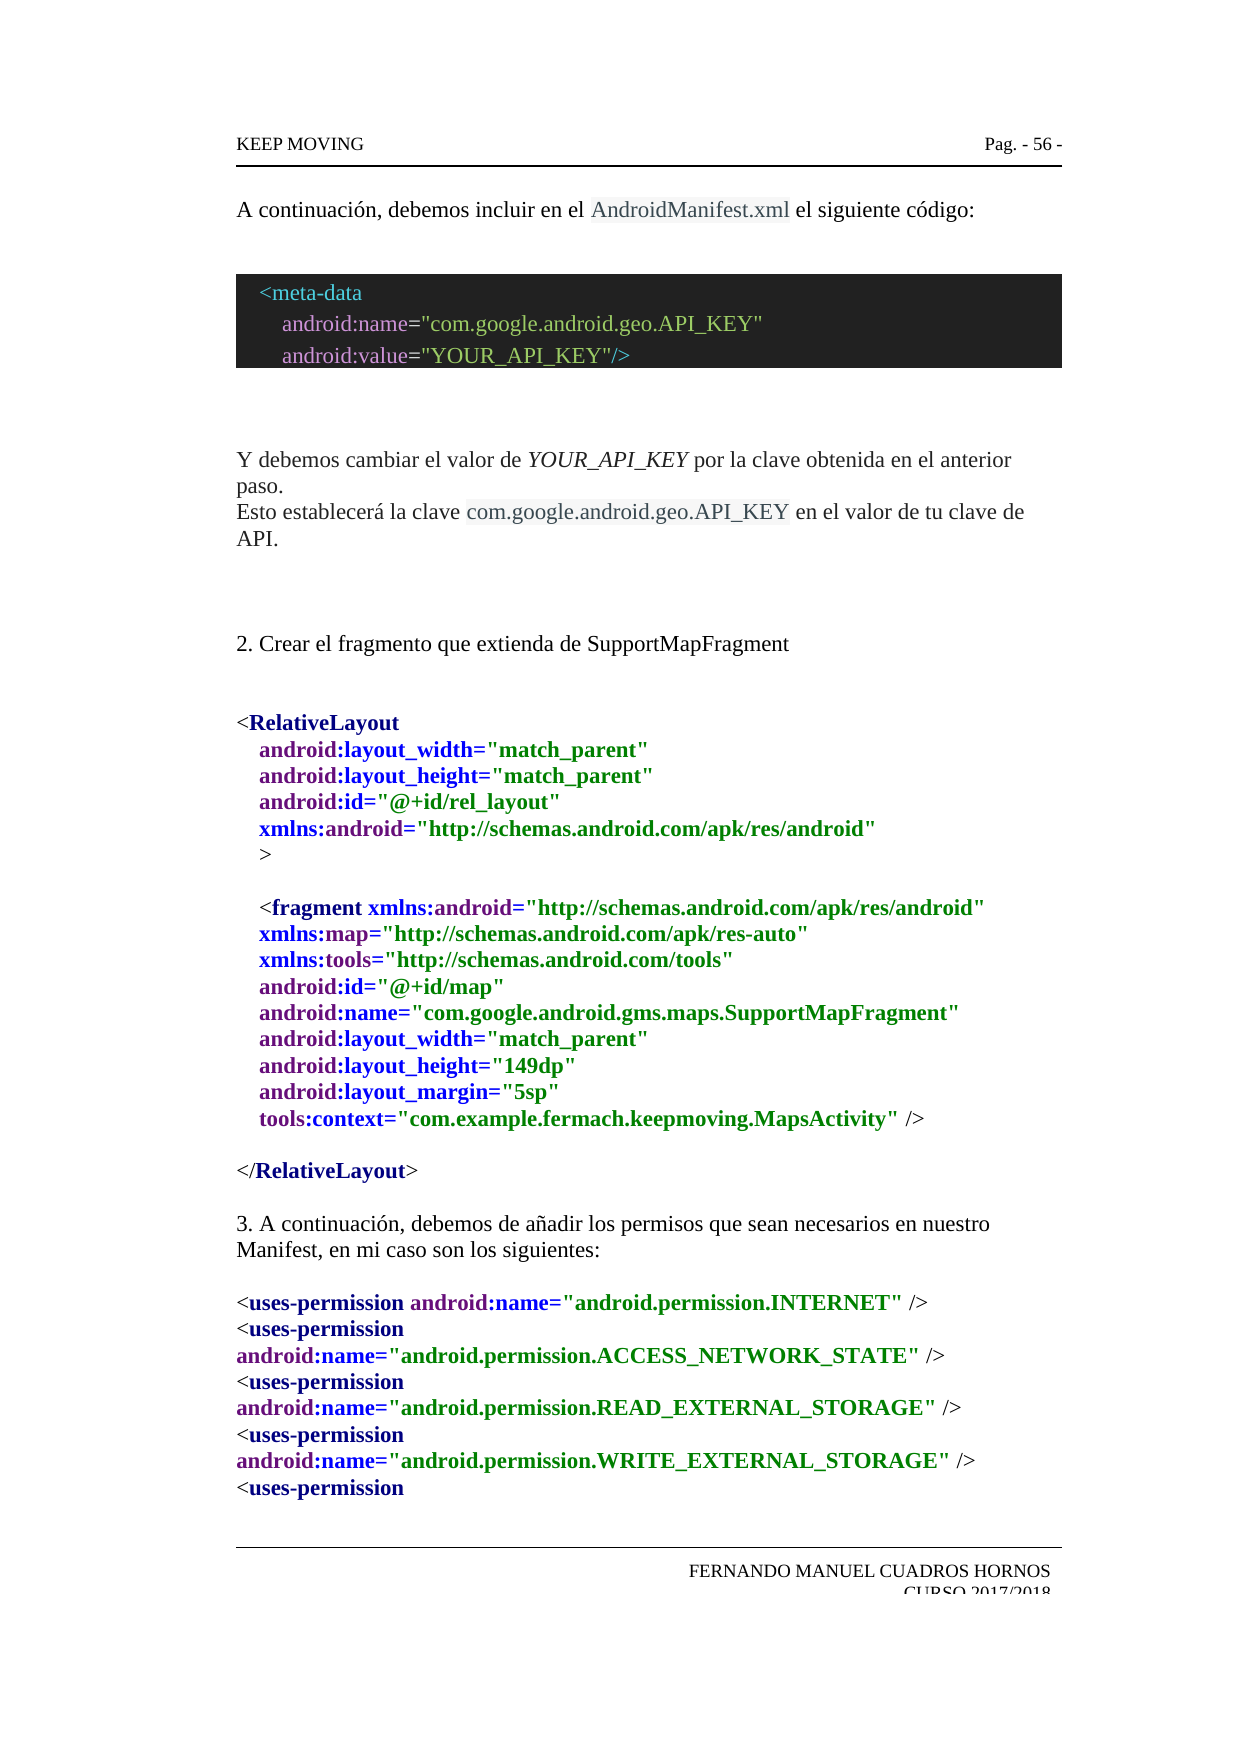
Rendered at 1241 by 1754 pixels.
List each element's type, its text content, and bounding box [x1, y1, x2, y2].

text Esto establecerá la clave com.google.android.geo.API_KEY en el valor de tu clave de API. [236, 498, 1062, 551]
text A continuación, debemos incluir en el AndroidManifest.xml el siguiente código: [236, 197, 1062, 223]
text Y debemos cambiar el valor de YOUR_API_KEY por la clave obtenida en el anterior paso. [236, 446, 1062, 498]
text <uses-permission android:name="android.permission.INTERNET" /> <uses-permission android:name="android.permission.ACCESS_NETWORK_STATE" /> <uses-permission android:name="android.permission.READ_EXTERNAL_STORAGE" /> <uses-permission android:name="android.permission.WRITE_EXTERNAL_STORAGE" /> <uses-permission [236, 1289, 1062, 1500]
text <meta-data android:name="com.google.android.geo.API_KEY" android:value="YOUR_API_KEY"/> [236, 274, 1062, 368]
text 3. A continuación, debemos de añadir los permisos que sean necesarios en nuestro Manifest, en mi caso son los siguientes: [236, 1210, 1062, 1263]
text <RelativeLayout android:layout_width="match_parent" android:layout_height="match_parent" android:id="@+id/rel_layout" xmlns:android="http://schemas.android.com/apk/res/android" > <fragment xmlns:android="http://schemas.android.com/apk/res/android" xmlns:map="http://schemas.android.com/apk/res-auto" xmlns:tools="http://schemas.android.com/tools" android:id="@+id/map" android:name="com.google.android.gms.maps.SupportMapFragment" android:layout_width="match_parent" android:layout_height="149dp" android:layout_margin="5sp" tools:context="com.example.fermach.keepmoving.MapsActivity" /> </RelativeLayout> [236, 683, 1062, 1184]
text 2. Crear el fragmento que extienda de SupportMapFragment [236, 630, 1062, 657]
